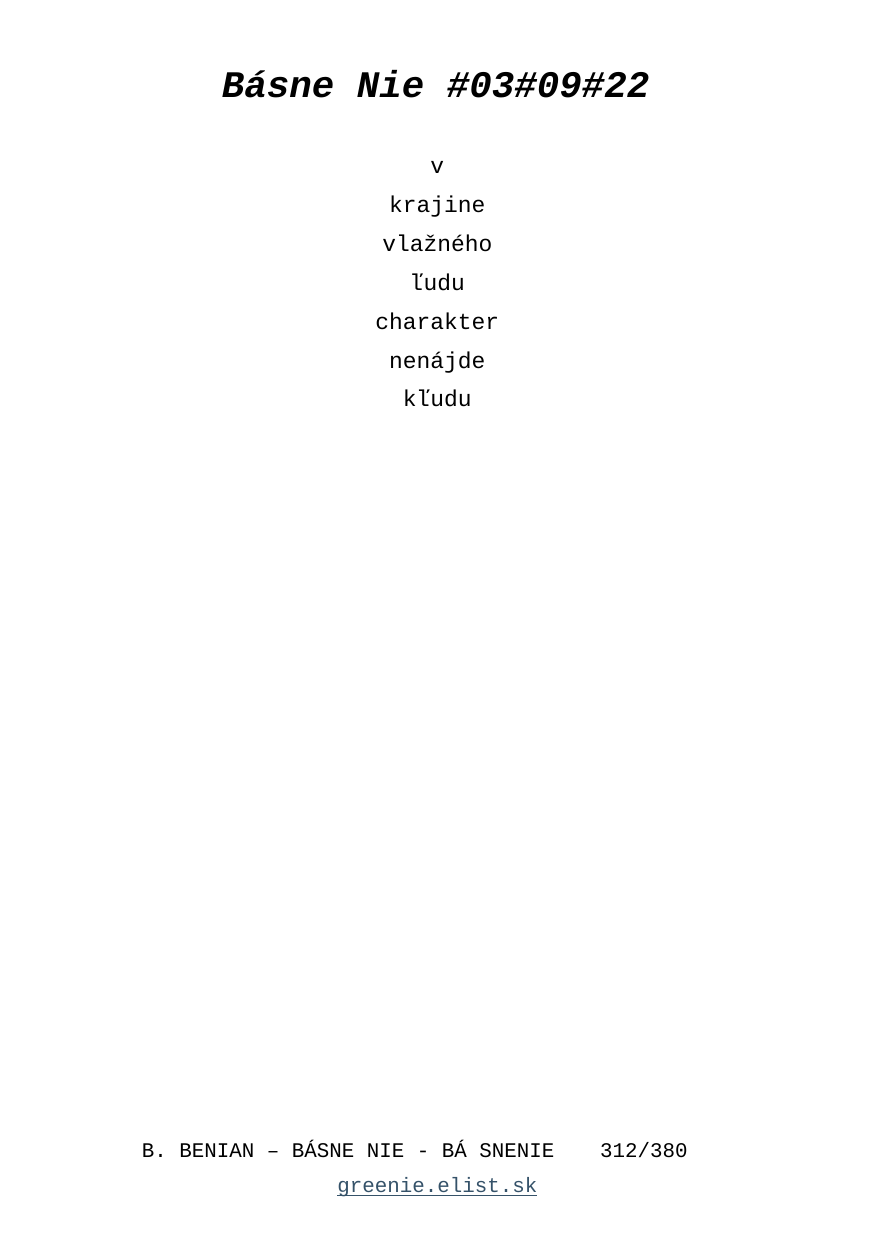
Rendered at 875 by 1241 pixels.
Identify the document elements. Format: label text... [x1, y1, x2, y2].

subtitle Básne Nie #03#09#22 [41, 66, 833, 109]
text v krajine vlažného ľudu charakter nenájde kľudu [41, 155, 833, 453]
